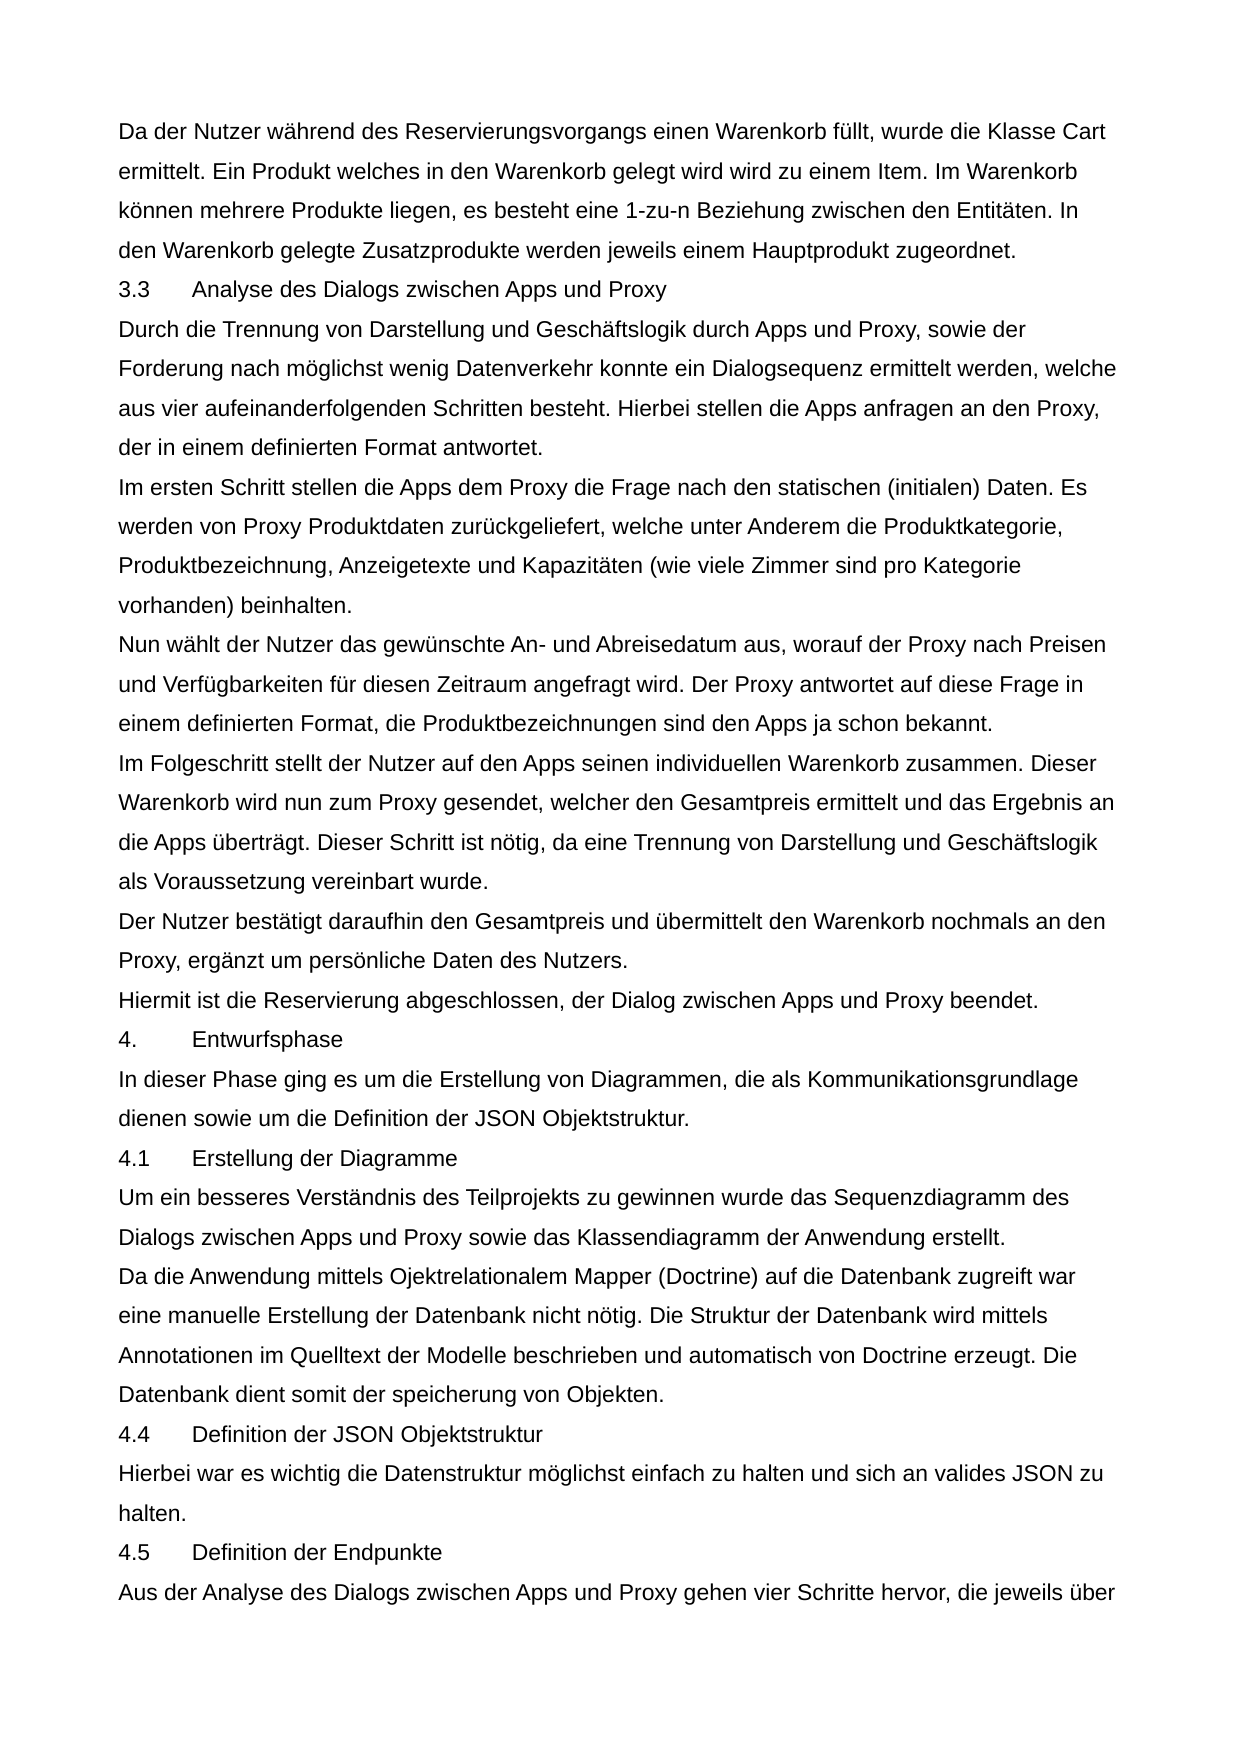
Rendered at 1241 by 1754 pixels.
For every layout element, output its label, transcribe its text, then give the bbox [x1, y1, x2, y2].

text Da die Anwendung mittels Ojektrelationalem Mapper (Doctrine) auf die Datenbank zugreift war eine manuelle Erstellung der Datenbank nicht nötig. Die Struktur der Datenbank wird mittels Annotationen im Quelltext der Modelle beschrieben und automatisch von Doctrine erzeugt. Die Datenbank dient somit der speicherung von Objekten. [118, 1263, 1122, 1408]
text 4.5 Definition der Endpunkte [118, 1539, 1122, 1566]
text Hiermit ist die Reservierung abgeschlossen, der Dialog zwischen Apps und Proxy beendet. [118, 987, 1122, 1013]
text Im ersten Schritt stellen die Apps dem Proxy die Frage nach den statischen (initialen) Daten. Es werden von Proxy Produktdaten zurückgeliefert, welche unter Anderem die Produktkategorie, Produktbezeichnung, Anzeigetexte und Kapazitäten (wie viele Zimmer sind pro Kategorie vorhanden) beinhalten. [118, 473, 1122, 618]
text Im Folgeschritt stellt der Nutzer auf den Apps seinen individuellen Warenkorb zusammen. Dieser Warenkorb wird nun zum Proxy gesendet, welcher den Gesamtpreis ermittelt und das Ergebnis an die Apps überträgt. Dieser Schritt ist nötig, da eine Trennung von Darstellung und Geschäftslogik als Voraussetzung vereinbart wurde. [118, 750, 1122, 894]
text Der Nutzer bestätigt daraufhin den Gesamtpreis und übermittelt den Warenkorb nochmals an den Proxy, ergänzt um persönliche Daten des Nutzers. [118, 908, 1122, 973]
text 4.1 Erstellung der Diagramme [118, 1144, 1122, 1171]
text In dieser Phase ging es um die Erstellung von Diagrammen, die als Kommunikationsgrundlage dienen sowie um die Definition der JSON Objektstruktur. [118, 1066, 1122, 1131]
text 4.4 Definition der JSON Objektstruktur [118, 1421, 1122, 1447]
text Nun wählt der Nutzer das gewünschte An- und Abreisedatum aus, worauf der Proxy nach Preisen und Verfügbarkeiten für diesen Zeitraum angefragt wird. Der Proxy antwortet auf diese Frage in einem definierten Format, die Produktbezeichnungen sind den Apps ja schon bekannt. [118, 631, 1122, 737]
text Aus der Analyse des Dialogs zwischen Apps und Proxy gehen vier Schritte hervor, die jeweils über [118, 1579, 1122, 1605]
text Hierbei war es wichtig die Datenstruktur möglichst einfach zu halten und sich an valides JSON zu halten. [118, 1460, 1122, 1526]
text Durch die Trennung von Darstellung und Geschäftslogik durch Apps und Proxy, sowie der Forderung nach möglichst wenig Datenverkehr konnte ein Dialogsequenz ermittelt werden, welche aus vier aufeinanderfolgenden Schritten besteht. Hierbei stellen die Apps anfragen an den Proxy, der in einem definierten Format antwortet. [118, 316, 1122, 460]
text 3.3 Analyse des Dialogs zwischen Apps und Proxy [118, 276, 1122, 302]
text 4. Entwurfsphase [118, 1026, 1122, 1052]
text Da der Nutzer während des Reservierungsvorgangs einen Warenkorb füllt, wurde die Klasse Cart ermittelt. Ein Produkt welches in den Warenkorb gelegt wird wird zu einem Item. Im Warenkorb können mehrere Produkte liegen, es besteht eine 1-zu-n Beziehung zwischen den Entitäten. In den Warenkorb gelegte Zusatzprodukte werden jeweils einem Hauptprodukt zugeordnet. [118, 118, 1122, 263]
text Um ein besseres Verständnis des Teilprojekts zu gewinnen wurde das Sequenzdiagramm des Dialogs zwischen Apps und Proxy sowie das Klassendiagramm der Anwendung erstellt. [118, 1184, 1122, 1250]
